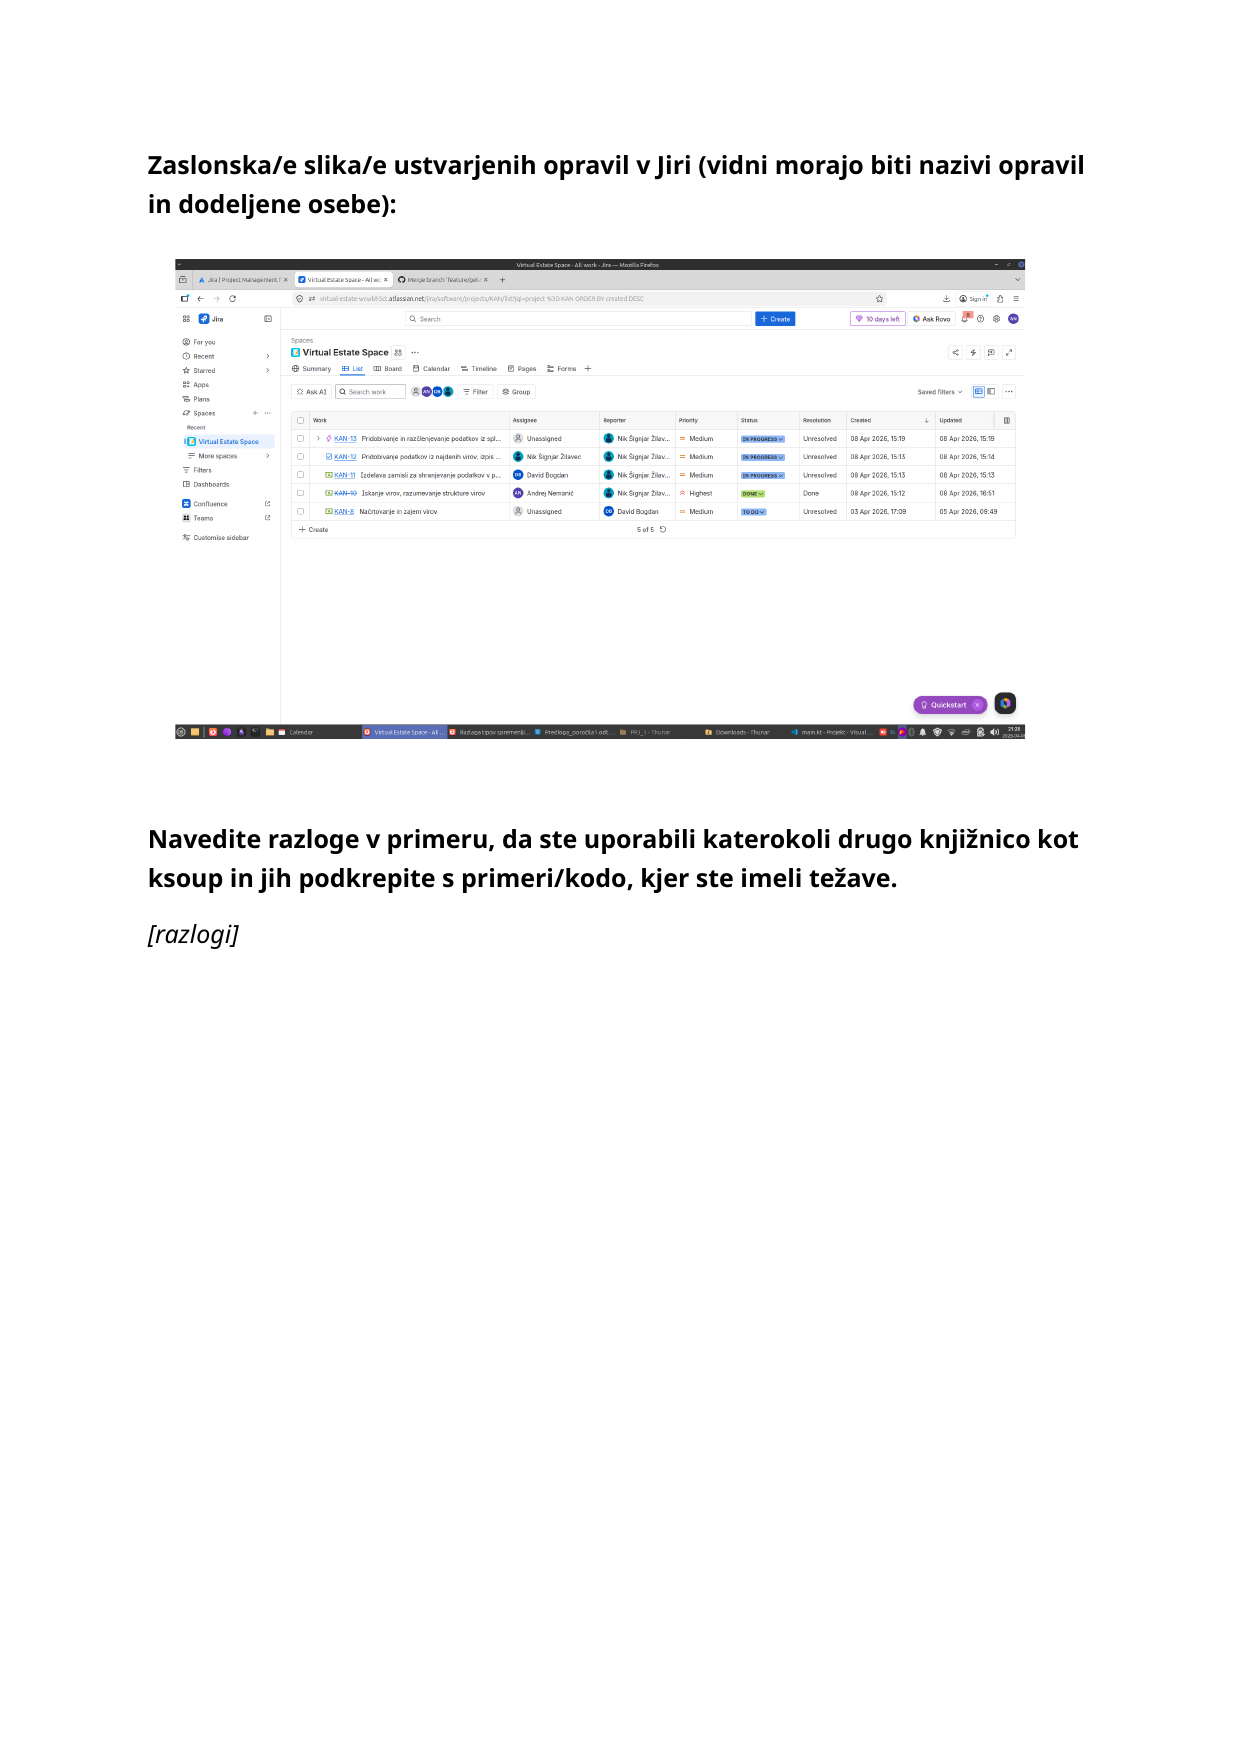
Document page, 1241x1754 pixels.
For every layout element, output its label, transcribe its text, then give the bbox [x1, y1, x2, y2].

picture [175, 259, 1025, 739]
text Zaslonska/e slika/e ustvarjenih opravil v Jiri (vidni morajo biti nazivi opravil in dodeljene osebe): [148, 148, 1093, 221]
text Navedite razloge v primeru, da ste uporabili katerokoli drugo knjižnico kot ksoup in jih podkrepite s primeri/kodo, kjer ste imeli težave. [148, 821, 1093, 894]
text [razlogi] [148, 916, 1093, 950]
